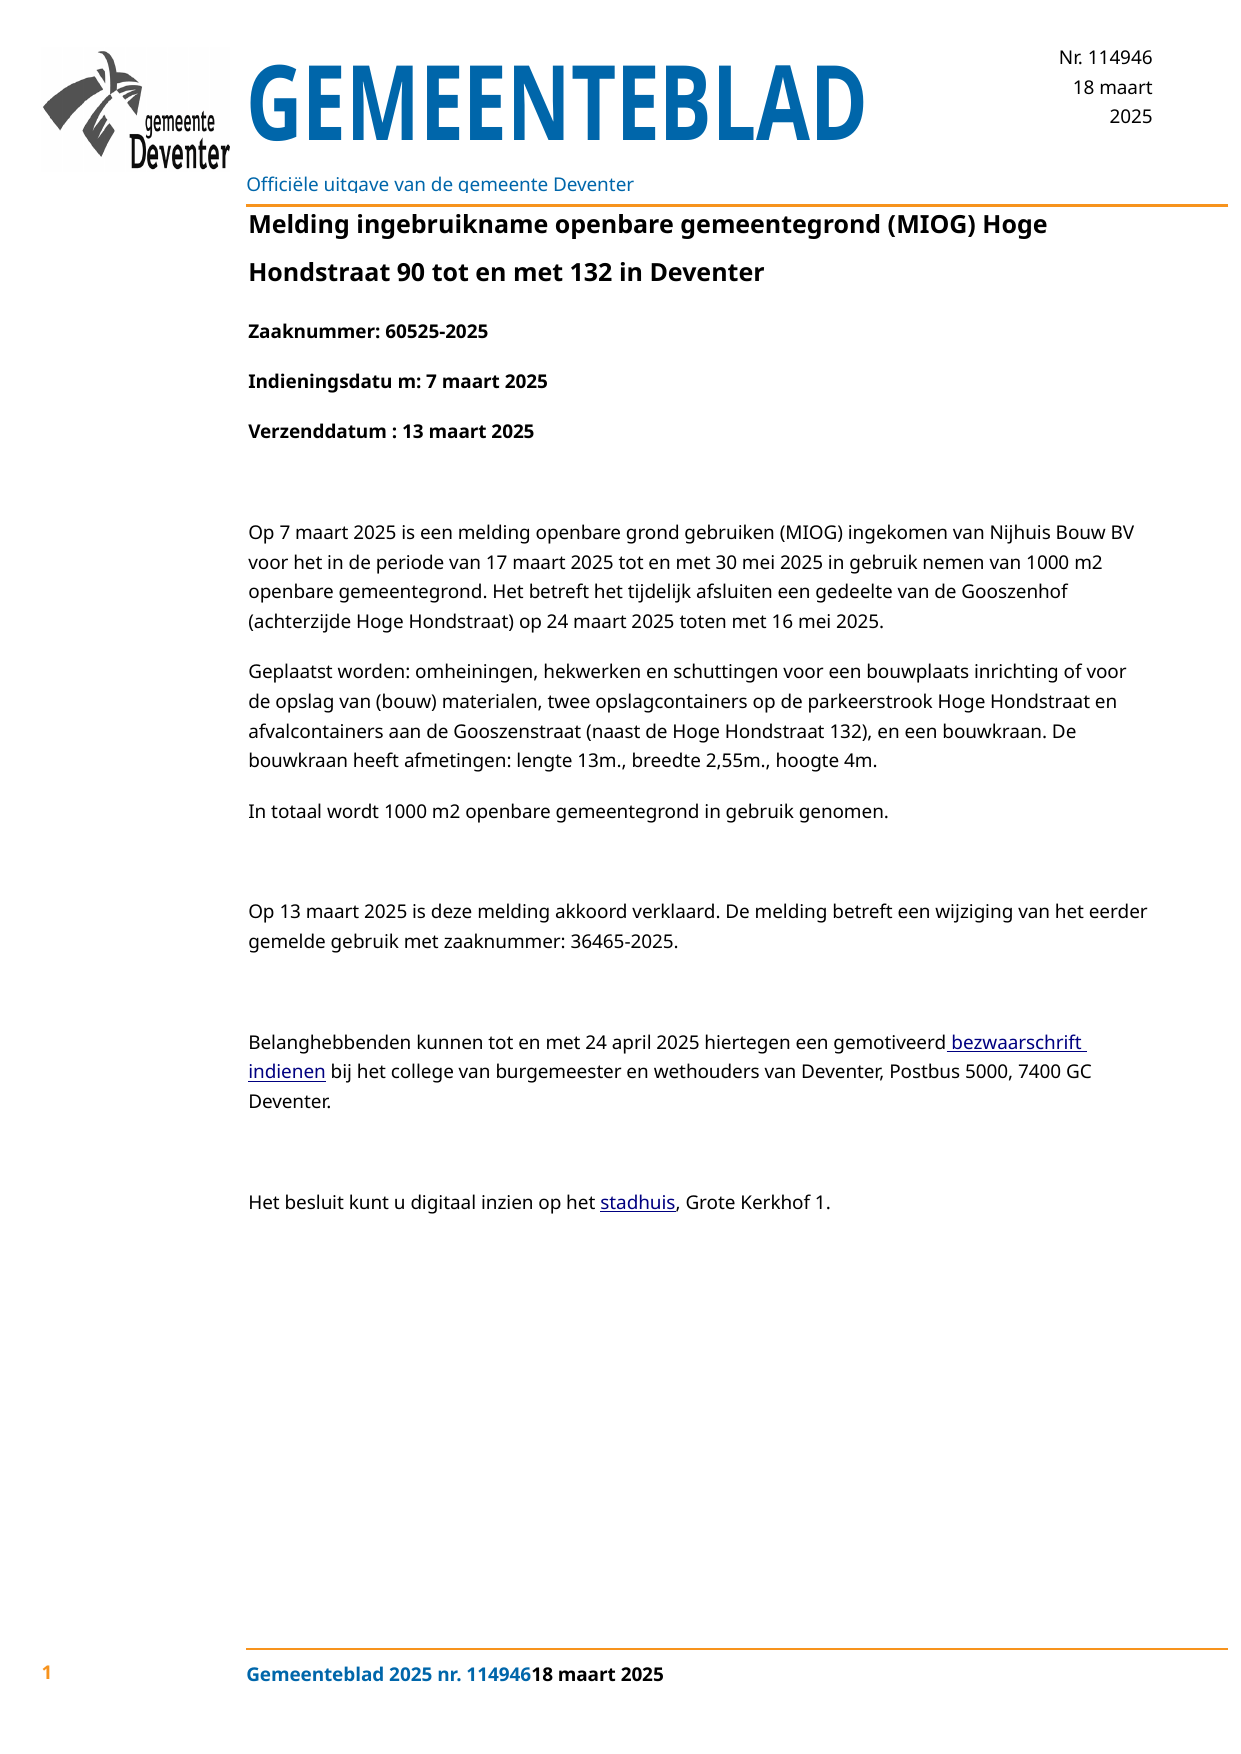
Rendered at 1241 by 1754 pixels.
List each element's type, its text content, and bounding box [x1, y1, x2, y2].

text Het besluit kunt u digitaal inzien op het stadhuis, Grote Kerkhof 1. [248, 1189, 1152, 1215]
text Melding ingebruikname openbare gemeentegrond (MIOG) Hoge Hondstraat 90 tot en met 132 in Deventer [248, 207, 1152, 288]
text Verzenddatum : 13 maart 2025 [248, 419, 1152, 444]
text Belanghebbenden kunnen tot en met 24 april 2025 hiertegen een gemotiveerd bezwaarschrift indienen bij het college van burgemeester en wethouders van Deventer, Postbus 5000, 7400 GC Deventer. [248, 1029, 1152, 1114]
text Indieningsdatu m: 7 maart 2025 [248, 368, 1152, 394]
text In totaal wordt 1000 m2 openbare gemeentegrond in gebruik genomen. [248, 798, 1152, 824]
text Geplaatst worden: omheiningen, hekwerken en schuttingen voor een bouwplaats inrichting of voor de opslag van (bouw) materialen, twee opslagcontainers op de parkeerstrook Hoge Hondstraat en afvalcontainers aan de Gooszenstraat (naast de Hoge Hondstraat 132), en een bouwkraan. De bouwkraan heeft afmetingen: lengte 13m., breedte 2,55m., hoogte 4m. [248, 659, 1152, 773]
text Op 13 maart 2025 is deze melding akkoord verklaard. De melding betreft een wijziging van het eerder gemelde gebruik met zaaknummer: 36465-2025. [248, 899, 1152, 954]
text Zaaknummer: 60525-2025 [248, 318, 1152, 344]
picture [41, 47, 231, 172]
text Op 7 maart 2025 is een melding openbare grond gebruiken (MIOG) ingekomen van Nijhuis Bouw BV voor het in de periode van 17 maart 2025 tot en met 30 mei 2025 in gebruik nemen van 1000 m2 openbare gemeentegrond. Het betreft het tijdelijk afsluiten een gedeelte van de Gooszenhof (achterzijde Hoge Hondstraat) op 24 maart 2025 toten met 16 mei 2025. [248, 519, 1152, 634]
